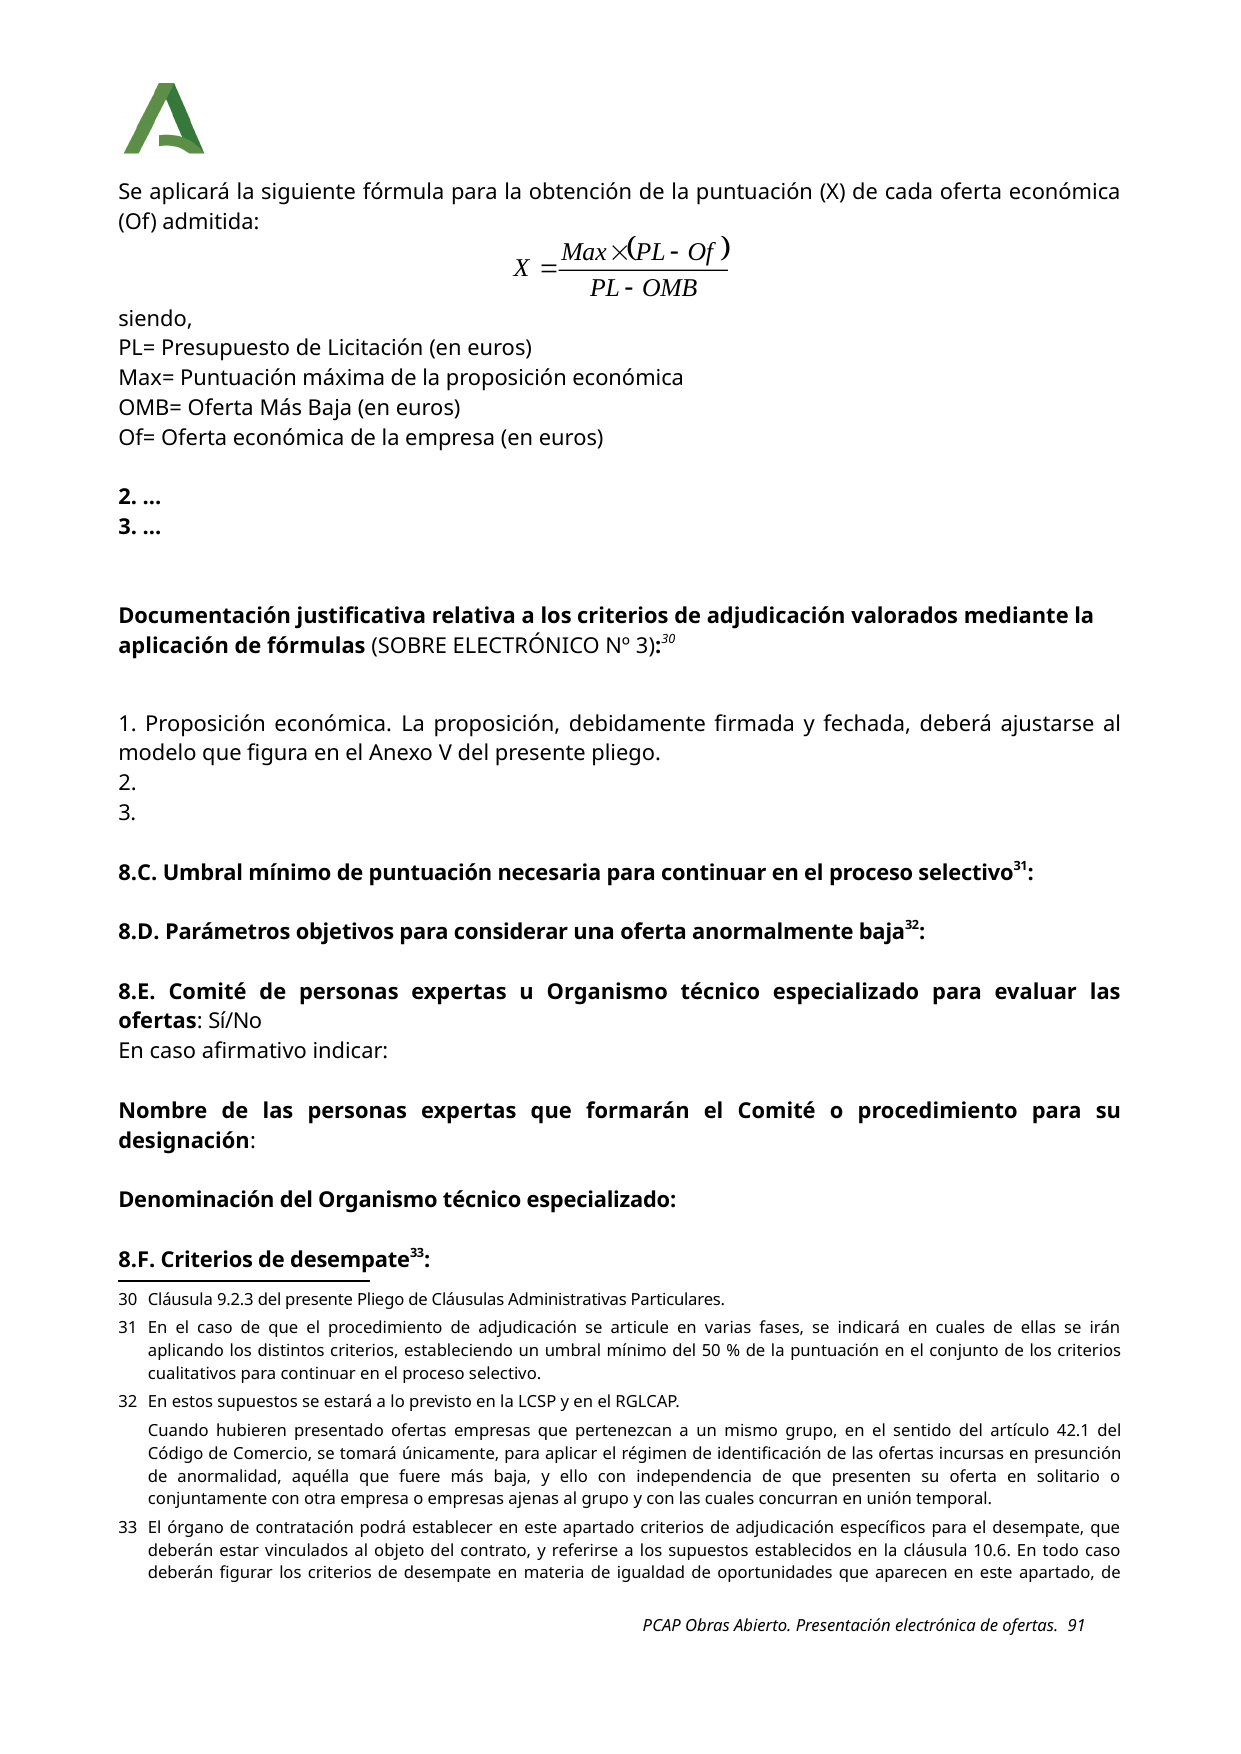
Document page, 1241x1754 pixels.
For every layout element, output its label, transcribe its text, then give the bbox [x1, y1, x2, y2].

text En el caso de que el procedimiento de adjudicación se articule en varias fases, se indicará en cuales de ellas se irán aplicando los distintos criterios, estableciendo un umbral mínimo del 50 % de la puntuación en el conjunto de los criterios cualitativos para continuar en el proceso selectivo. [118, 1316, 1122, 1384]
text Denominación del Organismo técnico especializado: [118, 1184, 1122, 1214]
text Nombre de las personas expertas que formarán el Comité o procedimiento para su designación: [118, 1095, 1122, 1154]
text 8.E. Comité de personas expertas u Organismo técnico especializado para evaluar las ofertas: Sí/No [118, 976, 1122, 1035]
text Max= Puntuación máxima de la proposición económica [118, 362, 1122, 392]
text 8.D. Parámetros objetivos para considerar una oferta anormalmente baja: [118, 916, 1122, 946]
text Cuando hubieren presentado ofertas empresas que pertenezcan a un mismo grupo, en el sentido del artículo 42.1 del Código de Comercio, se tomará únicamente, para aplicar el régimen de identificación de las ofertas incursas en presunción de anormalidad, aquélla que fuere más baja, y ello con independencia de que presenten su oferta en solitario o conjuntamente con otra empresa o empresas ajenas al grupo y con las cuales concurran en unión temporal. [118, 1419, 1122, 1509]
text 8.F. Criterios de desempate: [118, 1244, 1122, 1274]
text En estos supuestos se estará a lo previsto en la LCSP y en el RGLCAP. [118, 1390, 1122, 1413]
text 8.C. Umbral mínimo de puntuación necesaria para continuar en el proceso selectivo: [118, 857, 1122, 886]
text Se aplicará la siguiente fórmula para la obtención de la puntuación (X) de cada oferta económica (Of) admitida: [118, 176, 1122, 236]
text OMB= Oferta Más Baja (en euros) [118, 392, 1122, 422]
text 2. [118, 767, 1122, 797]
text siendo, [118, 303, 1122, 332]
text PL= Presupuesto de Licitación (en euros) [118, 332, 1122, 362]
text En caso afirmativo indicar: [118, 1035, 1122, 1065]
text 2. ... [118, 481, 1122, 511]
text Of= Oferta económica de la empresa (en euros) [118, 422, 1122, 452]
text El órgano de contratación podrá establecer en este apartado criterios de adjudicación específicos para el desempate, que deberán estar vinculados al objeto del contrato, y referirse a los supuestos establecidos en la cláusula 10.6. En todo caso deberán figurar los criterios de desempate en materia de igualdad de oportunidades que aparecen en este apartado, de [118, 1516, 1122, 1584]
text Documentación justificativa relativa a los criterios de adjudicación valorados mediante la aplicación de fórmulas (SOBRE ELECTRÓNICO Nº 3): [118, 601, 1122, 660]
picture [119, 78, 209, 158]
text 1. Proposición económica. La proposición, debidamente firmada y fechada, deberá ajustarse al modelo que figura en el Anexo V del presente pliego. [118, 708, 1122, 767]
text Cláusula 9.2.3 del presente Pliego de Cláusulas Administrativas Particulares. [118, 1287, 1122, 1310]
text 3. ... [118, 511, 1122, 541]
text 3. [118, 797, 1122, 827]
